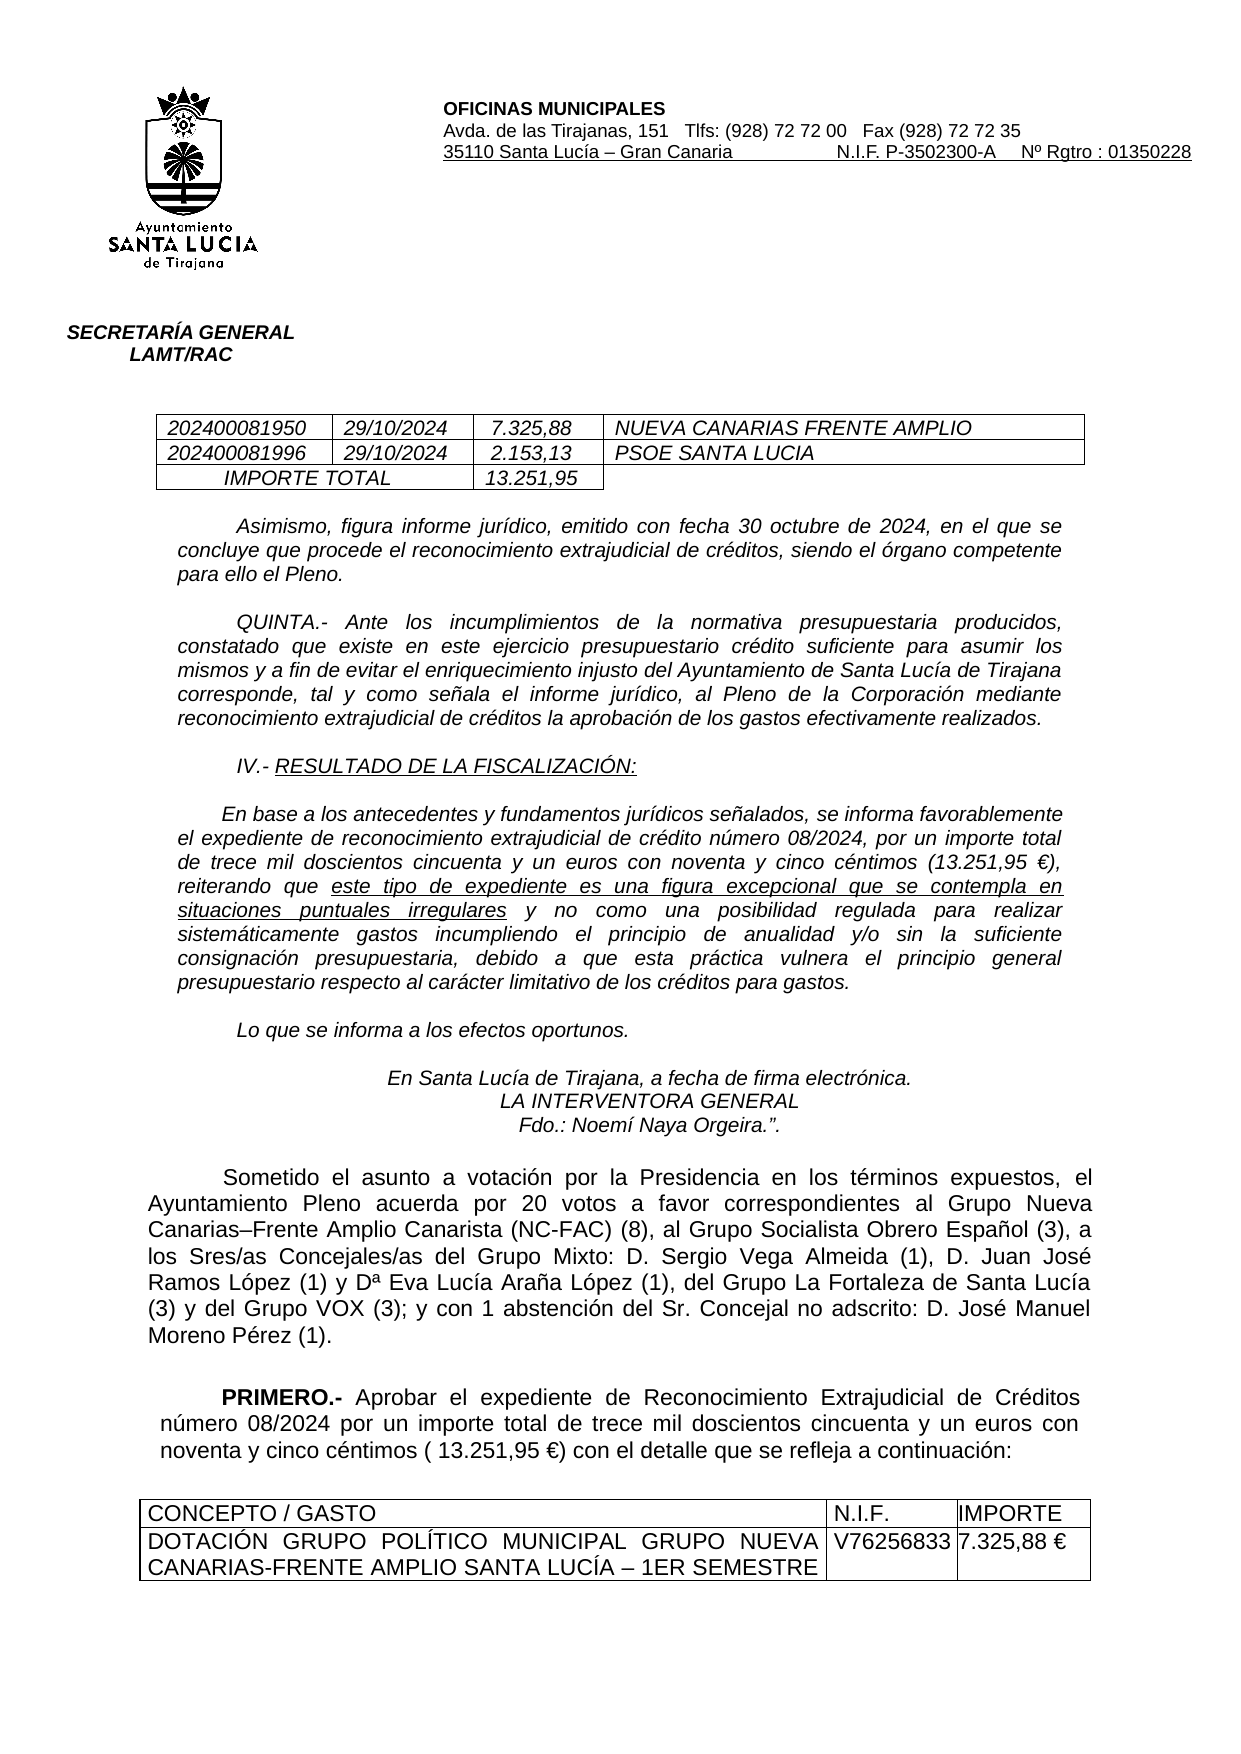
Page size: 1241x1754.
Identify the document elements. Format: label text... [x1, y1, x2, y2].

text IV.- RESULTADO DE LA FISCALIZACIÓN: [177, 754, 1063, 778]
table_cell 7.325,88 € [958, 1528, 1090, 1580]
table_cell 2.153,13 [474, 440, 603, 464]
table_cell 202400081950 [157, 415, 332, 439]
table_cell 202400081996 [157, 440, 332, 464]
table_cell 13.251,95 [474, 465, 603, 489]
table_cell 29/10/2024 [333, 440, 473, 464]
table_cell NUEVA CANARIAS FRENTE AMPLIO [604, 415, 1084, 439]
table_cell 7.325,88 [474, 415, 603, 439]
text En Santa Lucía de Tirajana, a fecha de firma electrónica. [177, 1065, 1063, 1089]
text Fdo.: Noemí Naya Orgeira.”. [177, 1113, 1063, 1137]
table_cell PSOE SANTA LUCIA [604, 440, 1084, 464]
table_header IMPORTE [958, 1500, 1090, 1527]
table_header CONCEPTO / GASTO [141, 1500, 826, 1527]
table_cell [604, 465, 1084, 489]
table_cell IMPORTE TOTAL [157, 465, 473, 489]
text En base a los antecedentes y fundamentos jurídicos señalados, se informa favorablemente el expediente de reconocimiento extrajudicial de crédito número 08/2024, por un importe total de trece mil doscientos cincuenta y un euros con noventa y cinco céntimos (13.251,95 €), reiterando que este tipo de expediente es una figura excepcional que se contempla en situaciones puntuales irregulares y no como una posibilidad regulada para realizar sistemáticamente gastos incumpliendo el principio de anualidad y/o sin la suficiente consignación presupuestaria, debido a que esta práctica vulnera el principio general presupuestario respecto al carácter limitativo de los créditos para gastos. [177, 802, 1063, 993]
table_header N.I.F. [827, 1500, 957, 1527]
picture [80, 56, 286, 296]
table_cell DOTACIÓN GRUPO POLÍTICO MUNICIPAL GRUPO NUEVA CANARIAS-FRENTE AMPLIO SANTA LUCÍA – 1ER SEMESTRE [141, 1528, 826, 1580]
text LA INTERVENTORA GENERAL [177, 1089, 1063, 1113]
text Asimismo, figura informe jurídico, emitido con fecha 30 octubre de 2024, en el que se concluye que procede el reconocimiento extrajudicial de créditos, siendo el órgano competente para ello el Pleno. [177, 514, 1063, 586]
text Sometido el asunto a votación por la Presidencia en los términos expuestos, el Ayuntamiento Pleno acuerda por 20 votos a favor correspondientes al Grupo Nueva Canarias–Frente Amplio Canarista (NC-FAC) (8), al Grupo Socialista Obrero Español (3), a los Sres/as Concejales/as del Grupo Mixto: D. Sergio Vega Almeida (1), D. Juan José Ramos López (1) y Dª Eva Lucía Araña López (1), del Grupo La Fortaleza de Santa Lucía (3) y del Grupo VOX (3); y con 1 abstención del Sr. Concejal no adscrito: D. José Manuel Moreno Pérez (1). [148, 1164, 1092, 1348]
text Lo que se informa a los efectos oportunos. [177, 1017, 1063, 1041]
text PRIMERO.- Aprobar el expediente de Reconocimiento Extrajudicial de Créditos número 08/2024 por un importe total de trece mil doscientos cincuenta y un euros con noventa y cinco céntimos ( 13.251,95 €) con el detalle que se refleja a continuación: [160, 1384, 1081, 1463]
table_cell 29/10/2024 [333, 415, 473, 439]
table_cell V76256833 [827, 1528, 957, 1580]
text QUINTA.- Ante los incumplimientos de la normativa presupuestaria producidos, constatado que existe en este ejercicio presupuestario crédito suficiente para asumir los mismos y a fin de evitar el enriquecimiento injusto del Ayuntamiento de Santa Lucía de Tirajana corresponde, tal y como señala el informe jurídico, al Pleno de la Corporación mediante reconocimiento extrajudicial de créditos la aprobación de los gastos efectivamente realizados. [177, 610, 1063, 730]
